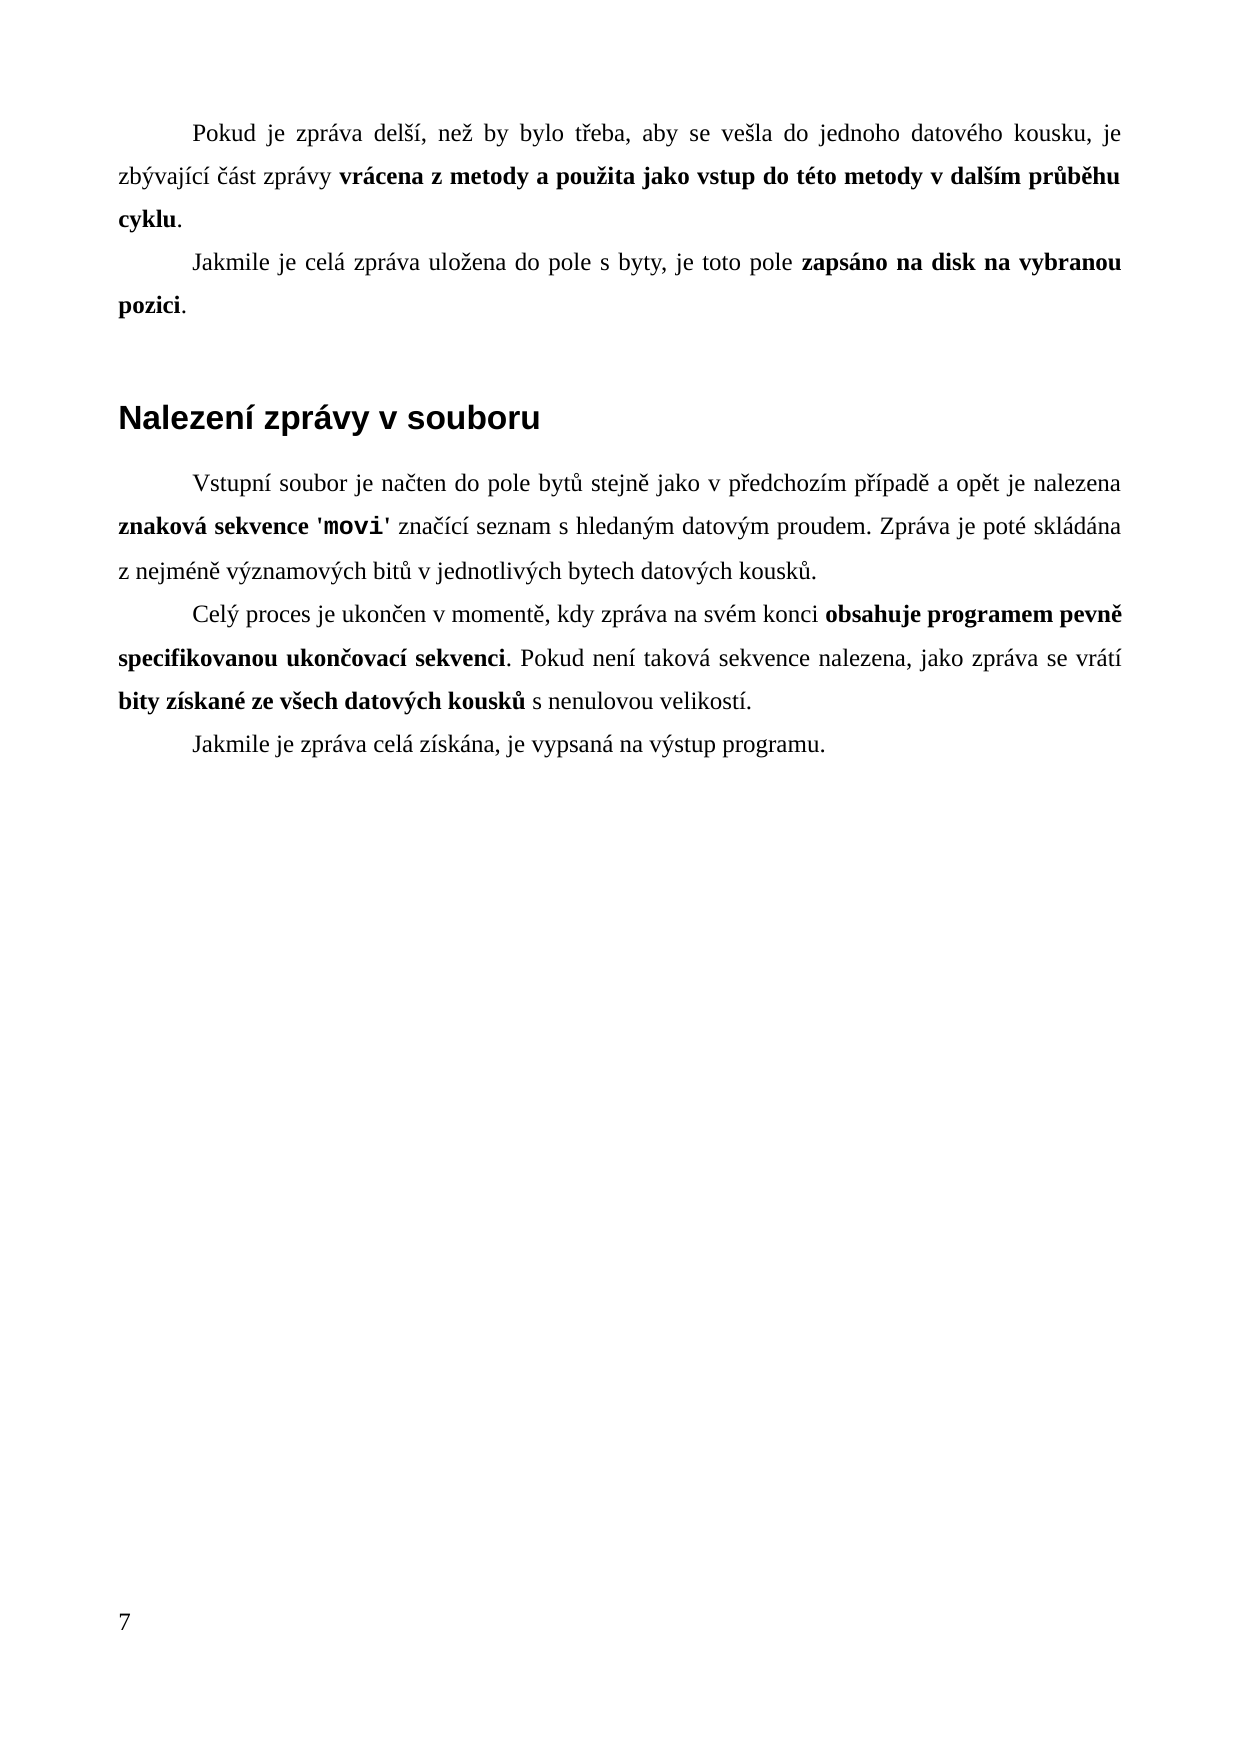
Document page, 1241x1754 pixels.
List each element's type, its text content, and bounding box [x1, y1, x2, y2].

subtitle Nalezení zprávy v souboru [118, 398, 1122, 436]
text Vstupní soubor je načten do pole bytů stejně jako v předchozím případě a opět je nalezena znaková sekvence 'movi' značící seznam s hledaným datovým proudem. Zpráva je poté skládána z nejméně významových bitů v jednotlivých bytech datových kousků. [118, 468, 1122, 585]
text Celý proces je ukončen v momentě, kdy zpráva na svém konci obsahuje programem pevně specifikovanou ukončovací sekvenci. Pokud není taková sekvence nalezena, jako zpráva se vrátí bity získané ze všech datových kousků s nenulovou velikostí. [118, 599, 1122, 714]
text Pokud je zpráva delší, než by bylo třeba, aby se vešla do jednoho datového kousku, je zbývající část zprávy vrácena z metody a použita jako vstup do této metody v dalším průběhu cyklu. [118, 118, 1122, 233]
text Jakmile je celá zpráva uložena do pole s byty, je toto pole zapsáno na disk na vybranou pozici. [118, 247, 1122, 319]
text Jakmile je zpráva celá získána, je vypsaná na výstup programu. [118, 729, 1122, 758]
